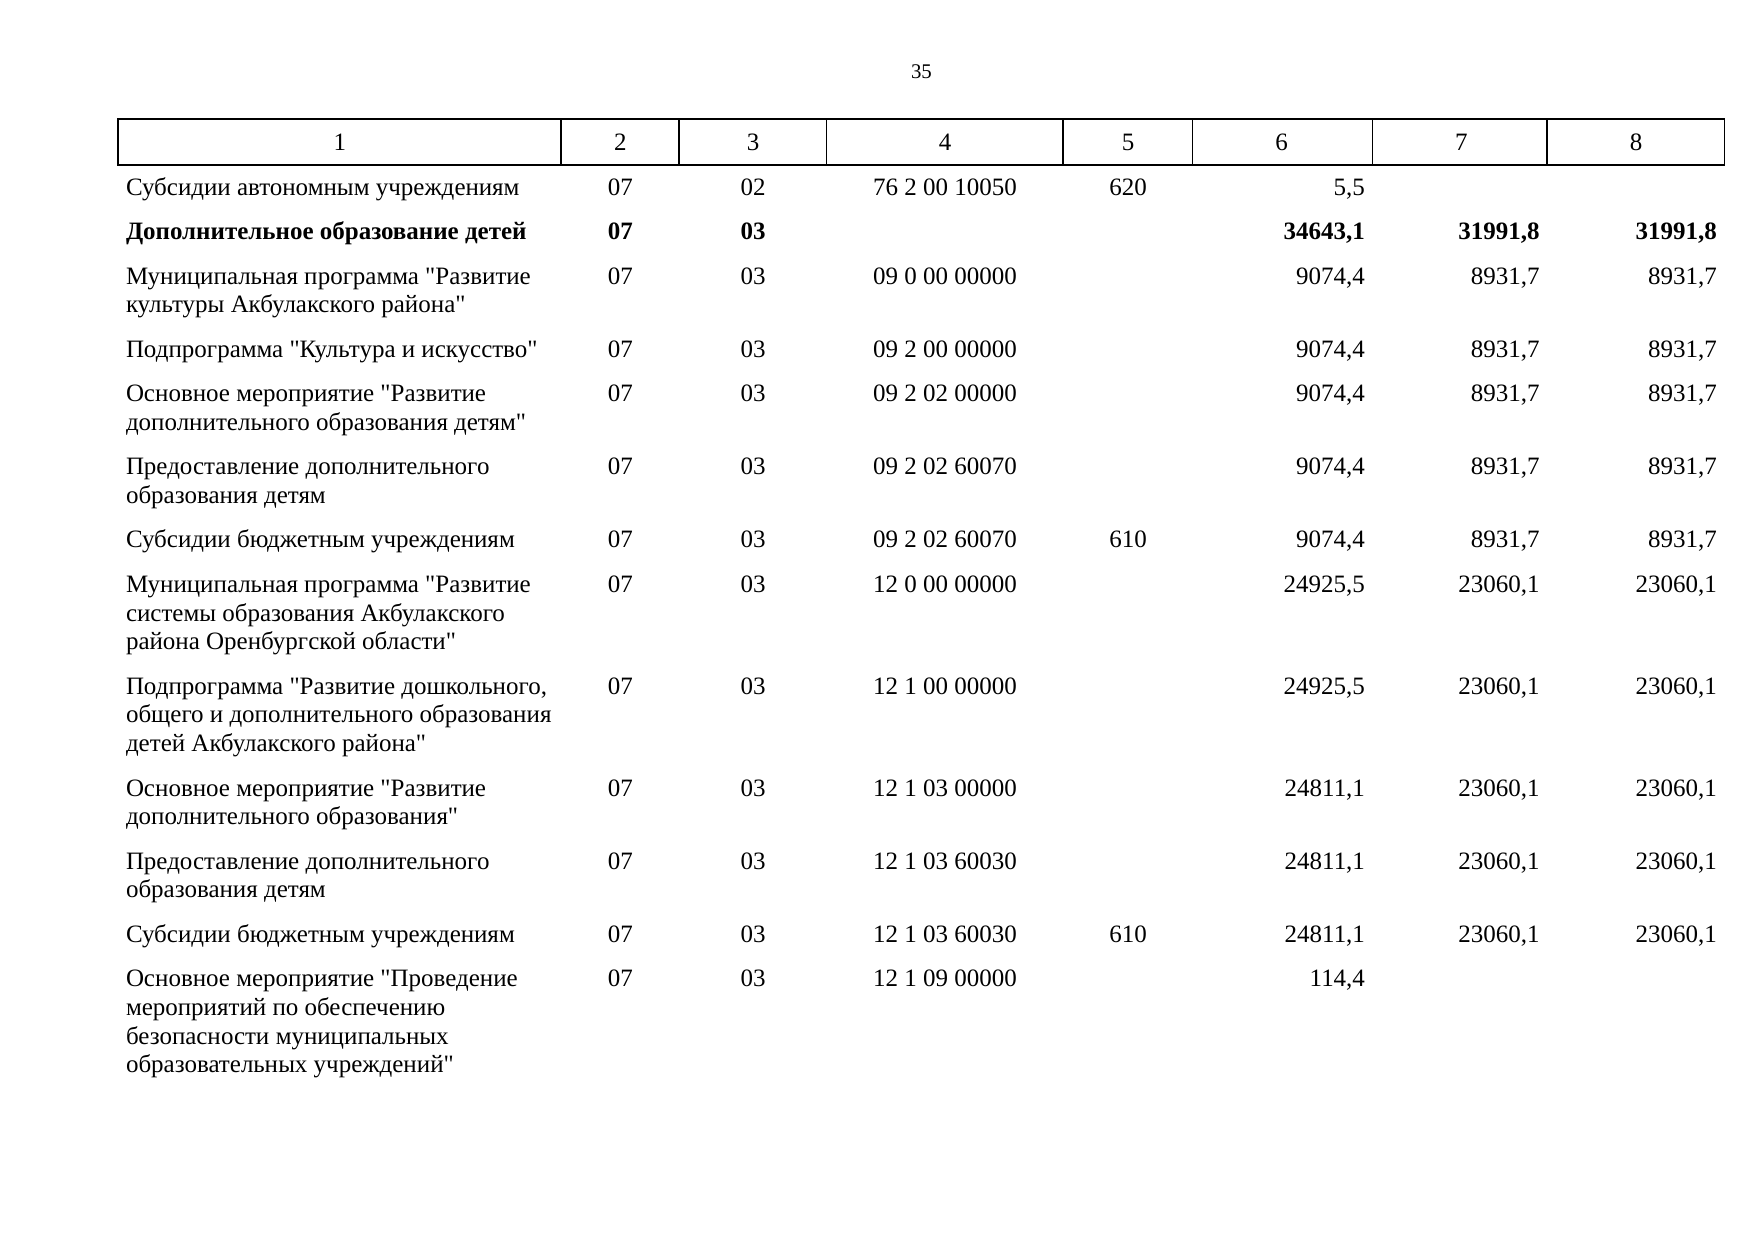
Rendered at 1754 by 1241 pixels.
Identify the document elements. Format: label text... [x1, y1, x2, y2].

table_cell 12 1 03 60030 [827, 911, 1063, 955]
table_cell 23060,1 [1547, 838, 1724, 911]
table_cell 9074,4 [1193, 370, 1372, 443]
table_header 1 [126, 128, 553, 156]
table_cell 8931,7 [1547, 253, 1724, 326]
table_cell 9074,4 [1193, 517, 1372, 561]
table_cell 12 1 00 00000 [827, 663, 1063, 765]
table_cell 34643,1 [1193, 209, 1372, 253]
table_cell 03 [679, 911, 827, 955]
table_cell Подпрограмма "Культура и искусство" [118, 326, 561, 370]
table_cell 9074,4 [1193, 326, 1372, 370]
table_cell 8931,7 [1372, 444, 1547, 517]
table_cell 07 [561, 955, 679, 1086]
table_cell Основное мероприятие "Проведение мероприятий по обеспечению безопасности муниципальных образовательных учреждений" [118, 955, 561, 1086]
table_cell 9074,4 [1193, 444, 1372, 517]
table_cell [1372, 166, 1547, 208]
table_cell [1063, 253, 1193, 326]
table_cell 23060,1 [1372, 838, 1547, 911]
table_cell 23060,1 [1372, 663, 1547, 765]
table_cell [1063, 561, 1193, 663]
table_cell [1063, 370, 1193, 443]
table_cell 09 2 02 60070 [827, 517, 1063, 561]
table_cell Основное мероприятие "Развитие дополнительного образования детям" [118, 370, 561, 443]
table_cell 24811,1 [1193, 838, 1372, 911]
table_cell 8931,7 [1547, 326, 1724, 370]
table_header 3 [687, 128, 819, 156]
table_header [562, 120, 678, 164]
table_cell 31991,8 [1372, 209, 1547, 253]
table_cell Субсидии бюджетным учреждениям [118, 517, 561, 561]
table_cell 12 0 00 00000 [827, 561, 1063, 663]
table_cell 07 [561, 209, 679, 253]
table_cell 23060,1 [1547, 663, 1724, 765]
table_cell 620 [1063, 166, 1193, 208]
table_cell Предоставление дополнительного образования детям [118, 838, 561, 911]
table_cell 23060,1 [1547, 911, 1724, 955]
table_header [1548, 120, 1724, 164]
table_cell 24925,5 [1193, 561, 1372, 663]
table_cell 03 [679, 663, 827, 765]
table_cell 03 [679, 326, 827, 370]
table_cell 610 [1063, 911, 1193, 955]
table_cell 02 [679, 166, 827, 208]
table_cell 03 [679, 444, 827, 517]
table_cell 09 0 00 00000 [827, 253, 1063, 326]
table_cell 24811,1 [1193, 911, 1372, 955]
table_cell 114,4 [1193, 955, 1372, 1086]
table_cell 07 [561, 663, 679, 765]
table_header [1373, 120, 1546, 164]
table_cell 23060,1 [1372, 561, 1547, 663]
table_cell 12 1 09 00000 [827, 955, 1063, 1086]
table_cell Основное мероприятие "Развитие дополнительного образования" [118, 765, 561, 838]
table_header 8 [1555, 128, 1716, 156]
table_cell 24925,5 [1193, 663, 1372, 765]
table_cell 23060,1 [1372, 765, 1547, 838]
table_cell 24811,1 [1193, 765, 1372, 838]
table_cell [1063, 444, 1193, 517]
table_cell 03 [679, 765, 827, 838]
table_cell 03 [679, 517, 827, 561]
table_cell 07 [561, 370, 679, 443]
table_header [827, 120, 1062, 164]
table_cell 31991,8 [1547, 209, 1724, 253]
table_cell 03 [679, 955, 827, 1086]
table_header 2 [569, 128, 671, 156]
table_cell 07 [561, 166, 679, 208]
table_cell 610 [1063, 517, 1193, 561]
table_cell [1547, 955, 1724, 1086]
table_cell Предоставление дополнительного образования детям [118, 444, 561, 517]
table_cell 03 [679, 209, 827, 253]
table_cell 07 [561, 326, 679, 370]
table_cell 76 2 00 10050 [827, 166, 1063, 208]
table_cell [1063, 663, 1193, 765]
table_cell 09 2 00 00000 [827, 326, 1063, 370]
table_cell [1372, 955, 1547, 1086]
table_cell Субсидии автономным учреждениям [118, 166, 561, 208]
table_cell Субсидии бюджетным учреждениям [118, 911, 561, 955]
table_cell 8931,7 [1372, 326, 1547, 370]
table_header 4 [835, 128, 1055, 156]
table_header 7 [1380, 128, 1542, 156]
table_cell 8931,7 [1372, 370, 1547, 443]
table_cell 23060,1 [1547, 561, 1724, 663]
table_cell Дополнительное образование детей [118, 209, 561, 253]
table_cell [1063, 765, 1193, 838]
table_header [119, 120, 560, 164]
table_header 6 [1201, 128, 1362, 156]
table_header [1193, 120, 1372, 164]
table_cell 8931,7 [1547, 517, 1724, 561]
table_cell 03 [679, 253, 827, 326]
table_cell 09 2 02 60070 [827, 444, 1063, 517]
table_cell [1547, 166, 1724, 208]
table_cell 12 1 03 60030 [827, 838, 1063, 911]
table_cell 03 [679, 838, 827, 911]
table_cell Муниципальная программа "Развитие культуры Акбулакского района" [118, 253, 561, 326]
table_header [680, 120, 826, 164]
table_cell 07 [561, 561, 679, 663]
table_cell [1063, 955, 1193, 1086]
table_cell 07 [561, 517, 679, 561]
table_cell 23060,1 [1547, 765, 1724, 838]
table_cell 8931,7 [1372, 253, 1547, 326]
table_cell 07 [561, 253, 679, 326]
table_cell 07 [561, 911, 679, 955]
table_cell 03 [679, 370, 827, 443]
table_cell 07 [561, 444, 679, 517]
table_cell 8931,7 [1372, 517, 1547, 561]
table_cell [1063, 326, 1193, 370]
table_cell 07 [561, 838, 679, 911]
table_cell 5,5 [1193, 166, 1372, 208]
table_cell [1063, 838, 1193, 911]
table_cell [1063, 209, 1193, 253]
table_cell 09 2 02 00000 [827, 370, 1063, 443]
table_cell 03 [679, 561, 827, 663]
table_cell 07 [561, 765, 679, 838]
table_header [1064, 120, 1192, 164]
table_cell 9074,4 [1193, 253, 1372, 326]
table_cell Муниципальная программа "Развитие системы образования Акбулакского района Оренбургской области" [118, 561, 561, 663]
table_header 5 [1071, 128, 1185, 156]
table_cell 8931,7 [1547, 370, 1724, 443]
table_cell 23060,1 [1372, 911, 1547, 955]
table_cell 12 1 03 00000 [827, 765, 1063, 838]
table_cell Подпрограмма "Развитие дошкольного, общего и дополнительного образования детей Акбулакского района" [118, 663, 561, 765]
table_cell [827, 209, 1063, 253]
table_cell 8931,7 [1547, 444, 1724, 517]
